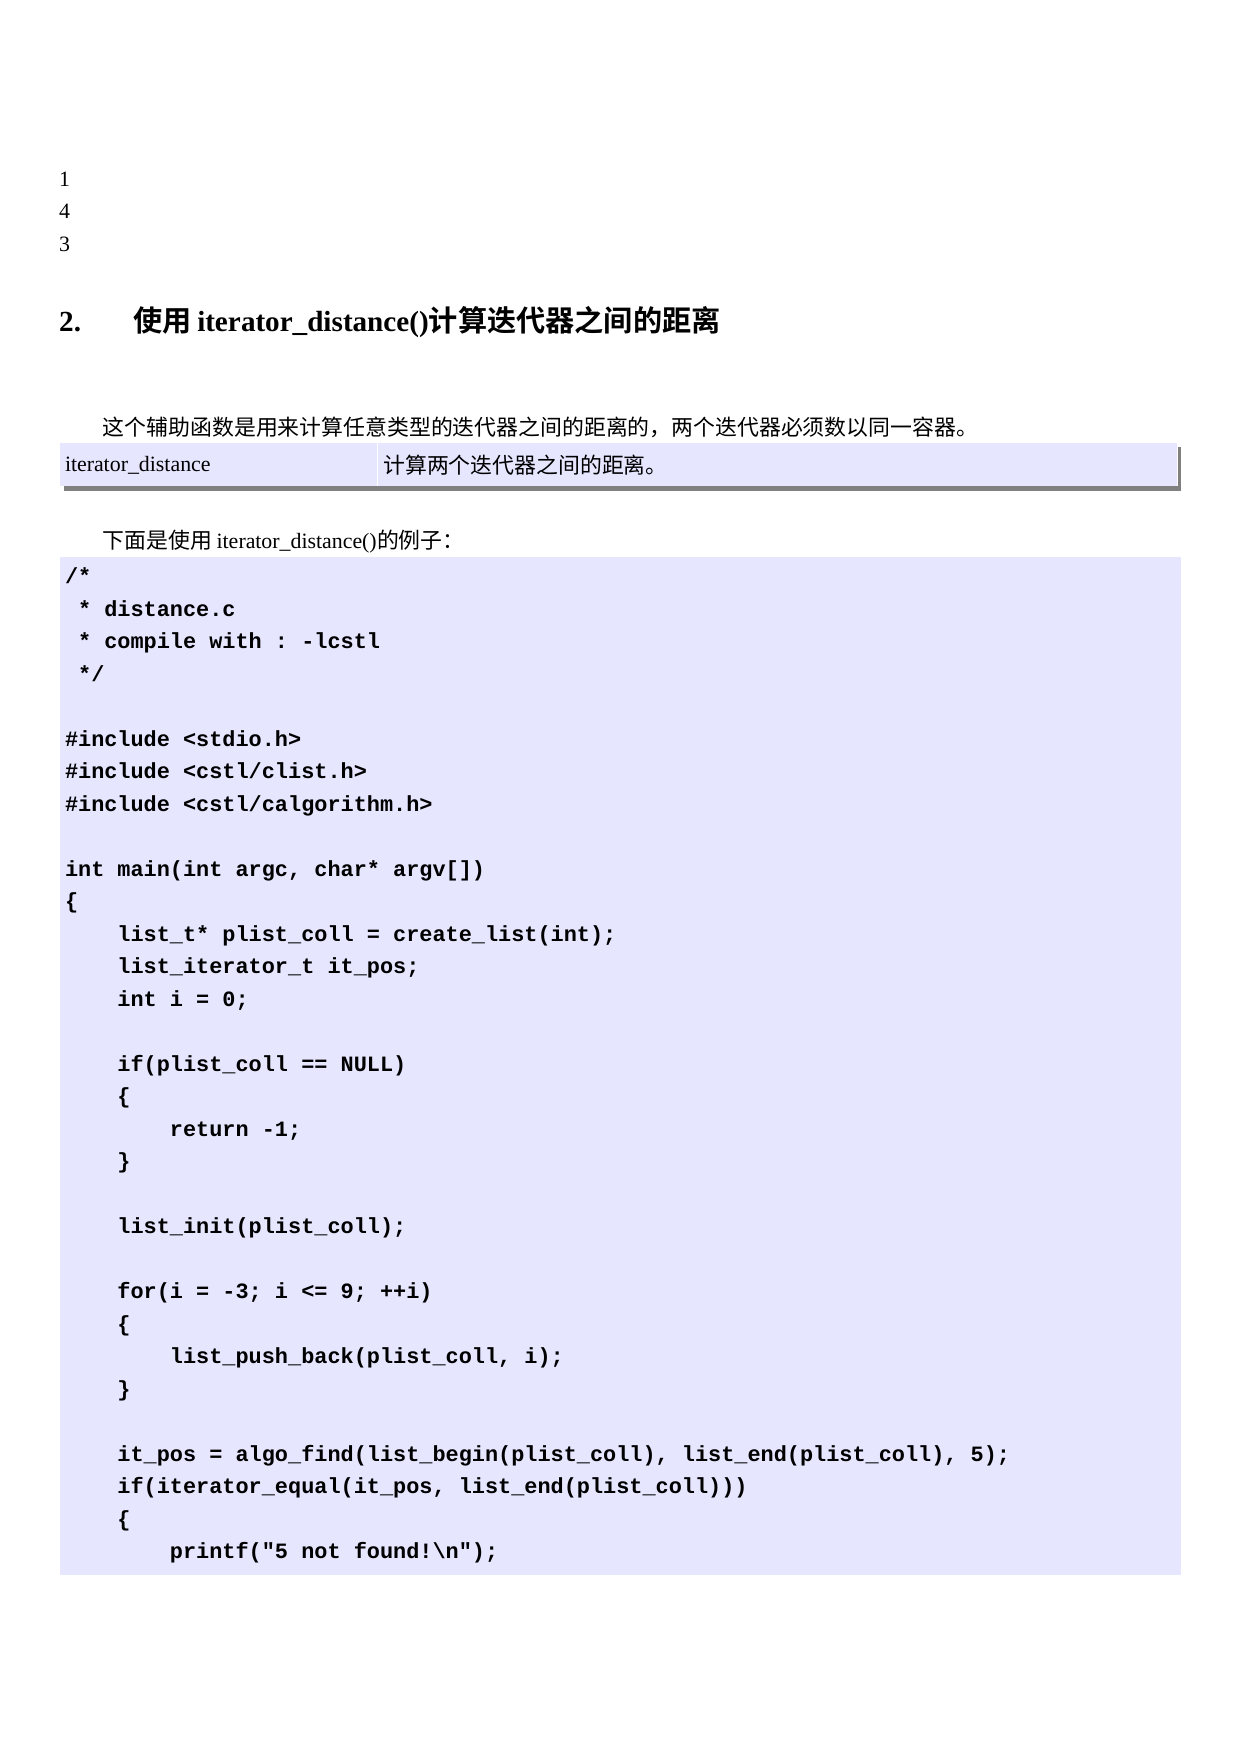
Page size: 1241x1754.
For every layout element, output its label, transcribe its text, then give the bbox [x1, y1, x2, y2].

text 下面是使用iterator_distance()的例子： [59, 523, 1181, 556]
text 这个辅助函数是用来计算任意类型的迭代器之间的距离的，两个迭代器必须数以同一容器。 [59, 409, 1181, 442]
table_header 计算两个迭代器之间的距离。 [378, 443, 1177, 486]
subtitle 使用iterator_distance()计算迭代器之间的距离 [59, 286, 1181, 351]
table_header iterator_distance [60, 443, 377, 486]
text 1 [59, 162, 1181, 194]
text 4 [59, 194, 1181, 227]
text 3 [59, 227, 1181, 259]
table_header /* * distance.c * compile with : -lcstl */ #include <stdio.h> #include <cstl/clist.h> #include <cstl/calgorithm.h> int main(int argc, char* argv[]) { list_t* plist_coll = create_list(int); list_iterator_t it_pos; int i = 0; if(plist_coll == NULL) { return -1; } list_init(plist_coll); for(i = -3; i <= 9; ++i) { list_push_back(plist_coll, i); } it_pos = algo_find(list_begin(plist_coll), list_end(plist_coll), 5); if(iterator_equal(it_pos, list_end(plist_coll))) { printf("5 not found!\n"); [60, 557, 1181, 1575]
